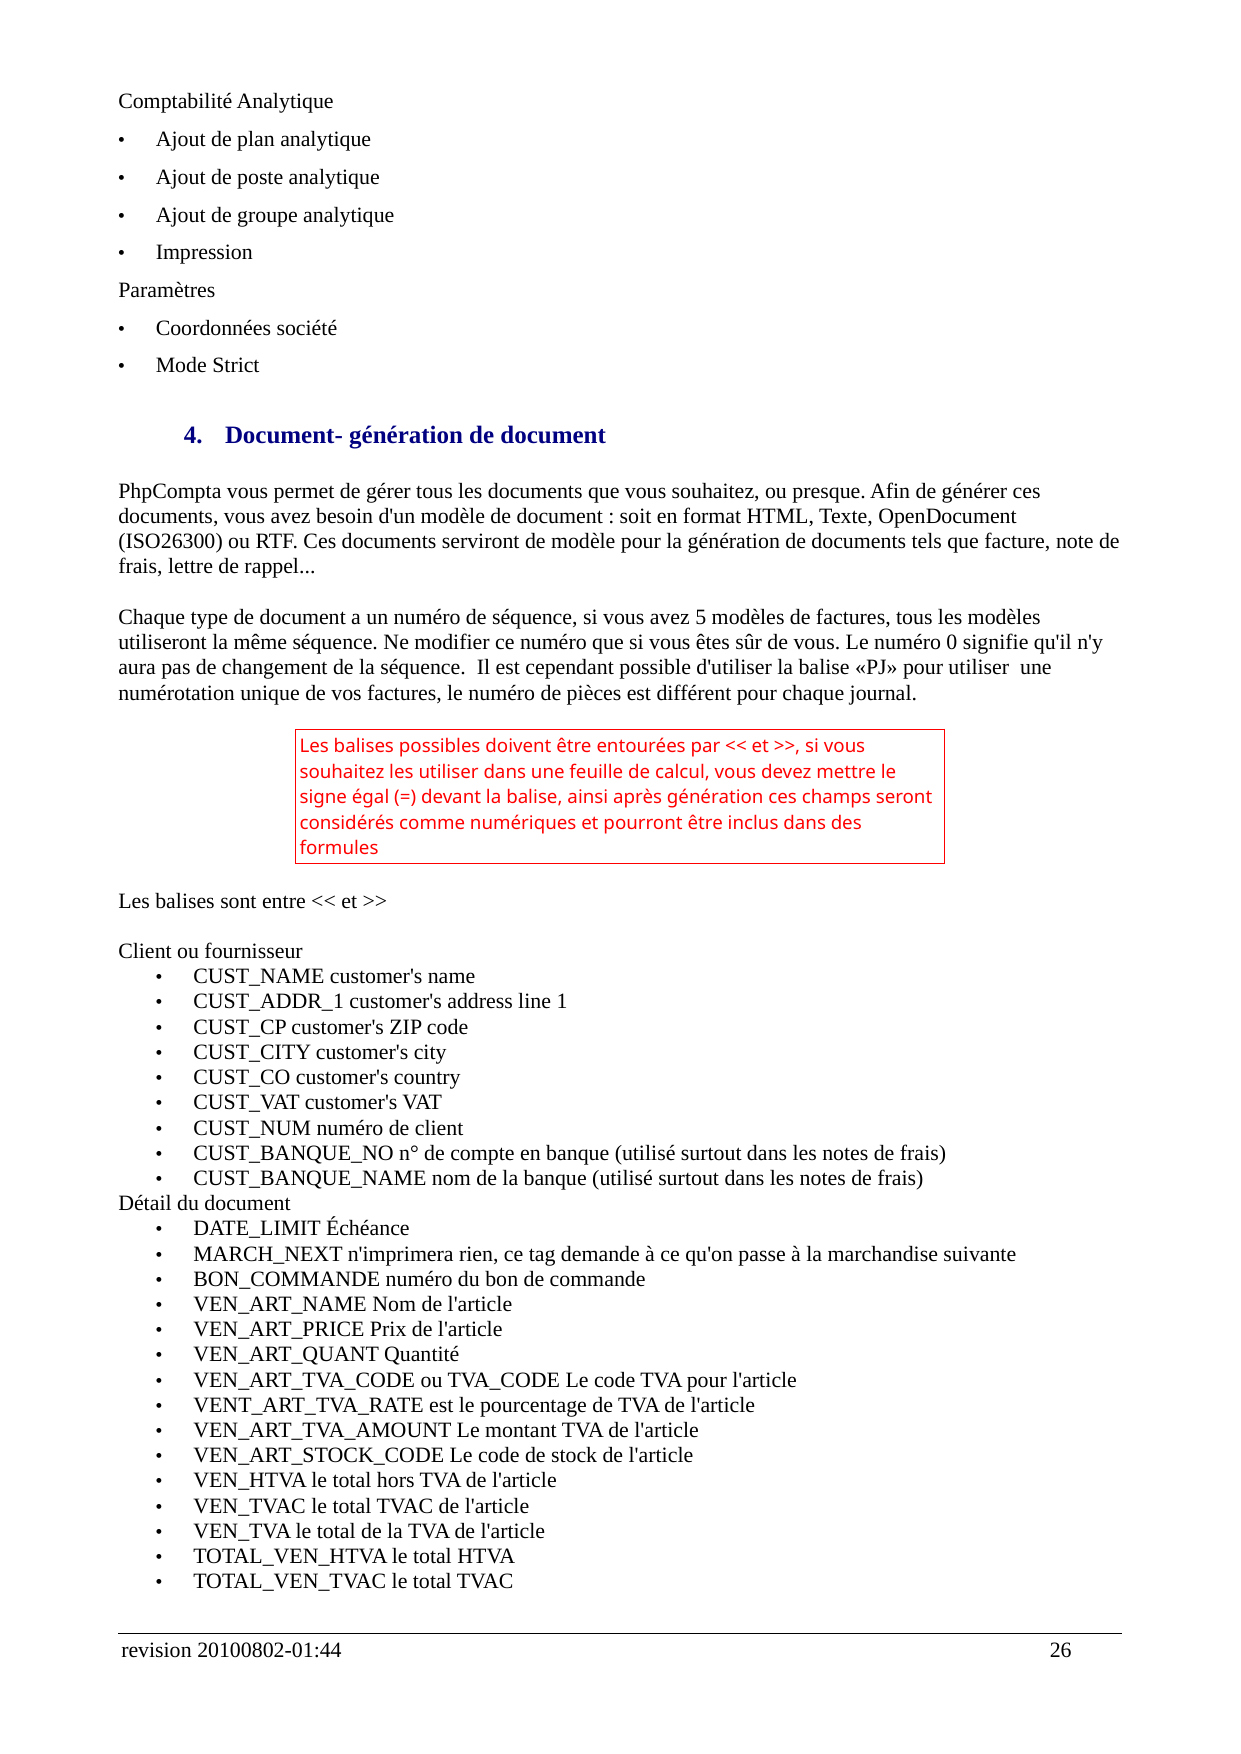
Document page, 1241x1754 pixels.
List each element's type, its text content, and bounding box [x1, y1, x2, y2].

list VEN_HTVA le total hors TVA de l'article [156, 1467, 1122, 1493]
list VEN_ART_TVA_CODE ou TVA_CODE Le code TVA pour l'article [156, 1367, 1122, 1392]
list VEN_ART_QUANT Quantité [156, 1341, 1122, 1367]
list CUST_BANQUE_NO n° de compte en banque (utilisé surtout dans les notes de frais) [156, 1140, 1122, 1165]
list CUST_CO customer's country [156, 1064, 1122, 1089]
list Ajout de poste analytique [118, 164, 1122, 189]
text PhpCompta vous permet de gérer tous les documents que vous souhaitez, ou presque. Afin de générer ces documents, vous avez besoin d'un modèle de document : soit en format HTML, Texte, OpenDocument (ISO26300) ou RTF. Ces documents serviront de modèle pour la génération de documents tels que facture, note de frais, lettre de rappel... [118, 478, 1122, 579]
subtitle Document- génération de document [177, 420, 1122, 448]
list Impression [118, 239, 1122, 264]
list TOTAL_VEN_TVAC le total TVAC [156, 1568, 1122, 1593]
list DATE_LIMIT Échéance [156, 1215, 1122, 1241]
text Comptabilité Analytique [118, 88, 1122, 114]
list CUST_CITY customer's city [156, 1039, 1122, 1064]
list VEN_ART_STOCK_CODE Le code de stock de l'article [156, 1442, 1122, 1467]
text Les balises possibles doivent être entourées par << et >>, si vous souhaitez les utiliser dans une feuille de calcul, vous devez mettre le signe égal (=) devant la balise, ainsi après génération ces champs seront considérés comme numériques et pourront être inclus dans des formules [296, 730, 944, 863]
list Ajout de plan analytique [118, 126, 1122, 151]
list VEN_TVA le total de la TVA de l'article [156, 1518, 1122, 1543]
text Client ou fournisseur [118, 938, 1122, 963]
list MARCH_NEXT n'imprimera rien, ce tag demande à ce qu'on passe à la marchandise suivante [156, 1241, 1122, 1266]
list VEN_ART_NAME Nom de l'article [156, 1291, 1122, 1316]
list CUST_NUM numéro de client [156, 1114, 1122, 1140]
list VENT_ART_TVA_RATE est le pourcentage de TVA de l'article [156, 1392, 1122, 1417]
list CUST_ADDR_1 customer's address line 1 [156, 988, 1122, 1014]
list VEN_ART_TVA_AMOUNT Le montant TVA de l'article [156, 1417, 1122, 1442]
text Chaque type de document a un numéro de séquence, si vous avez 5 modèles de factures, tous les modèles utiliseront la même séquence. Ne modifier ce numéro que si vous êtes sûr de vous. Le numéro 0 signifie qu'il n'y aura pas de changement de la séquence. Il est cependant possible d'utiliser la balise «PJ» pour utiliser une numérotation unique de vos factures, le numéro de pièces est différent pour chaque journal. [118, 604, 1122, 705]
list VEN_ART_PRICE Prix de l'article [156, 1316, 1122, 1341]
text Les balises sont entre << et >> [118, 888, 1122, 913]
list CUST_CP customer's ZIP code [156, 1014, 1122, 1039]
list CUST_BANQUE_NAME nom de la banque (utilisé surtout dans les notes de frais) [156, 1165, 1122, 1190]
list Mode Strict [118, 352, 1122, 378]
list VEN_TVAC le total TVAC de l'article [156, 1493, 1122, 1518]
list CUST_NAME customer's name [156, 963, 1122, 988]
text Détail du document [118, 1190, 1122, 1215]
list BON_COMMANDE numéro du bon de commande [156, 1266, 1122, 1291]
list Ajout de groupe analytique [118, 202, 1122, 227]
list CUST_VAT customer's VAT [156, 1089, 1122, 1114]
list Coordonnées société [118, 315, 1122, 340]
text Paramètres [118, 277, 1122, 302]
list TOTAL_VEN_HTVA le total HTVA [156, 1543, 1122, 1568]
